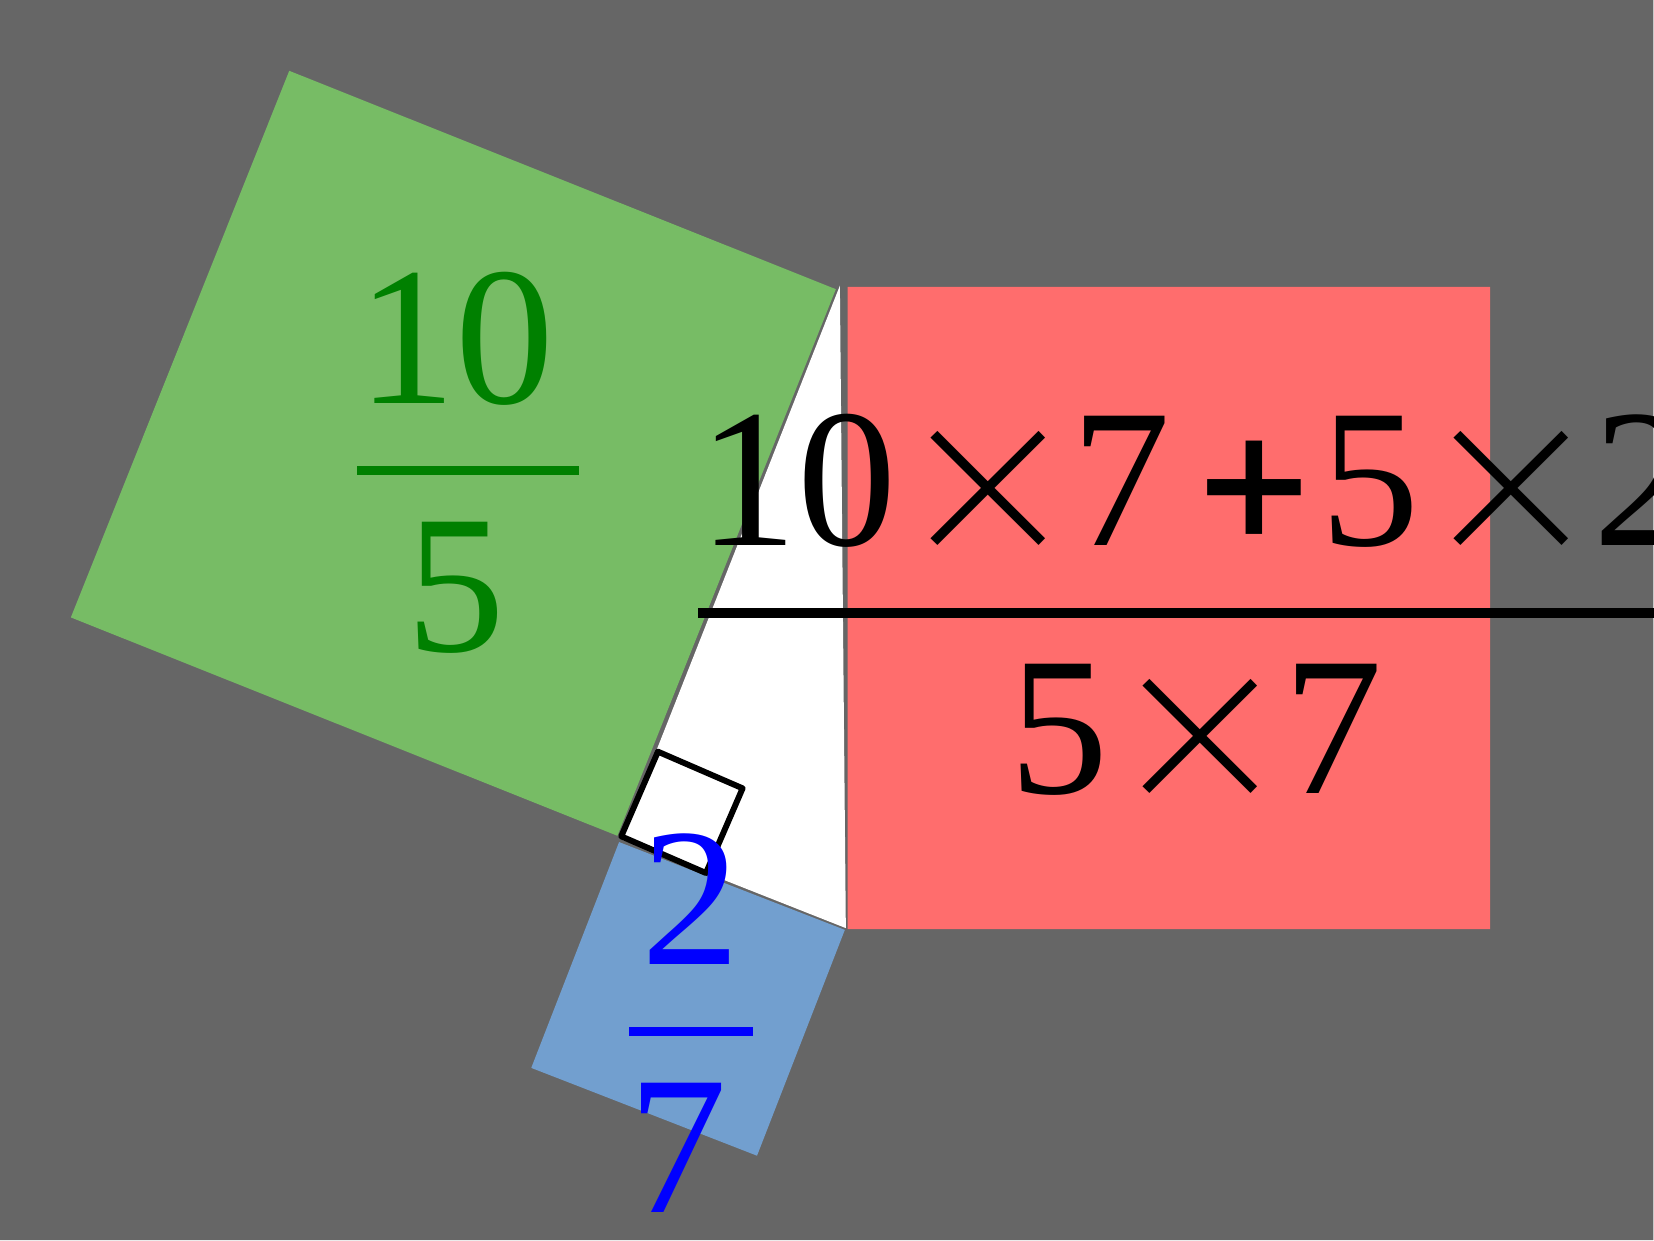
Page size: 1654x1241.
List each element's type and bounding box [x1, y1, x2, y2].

text_box [805, 843, 1654, 1241]
text_box [0, 0, 1654, 1241]
chart [295, 230, 631, 700]
chart [566, 372, 1654, 1241]
